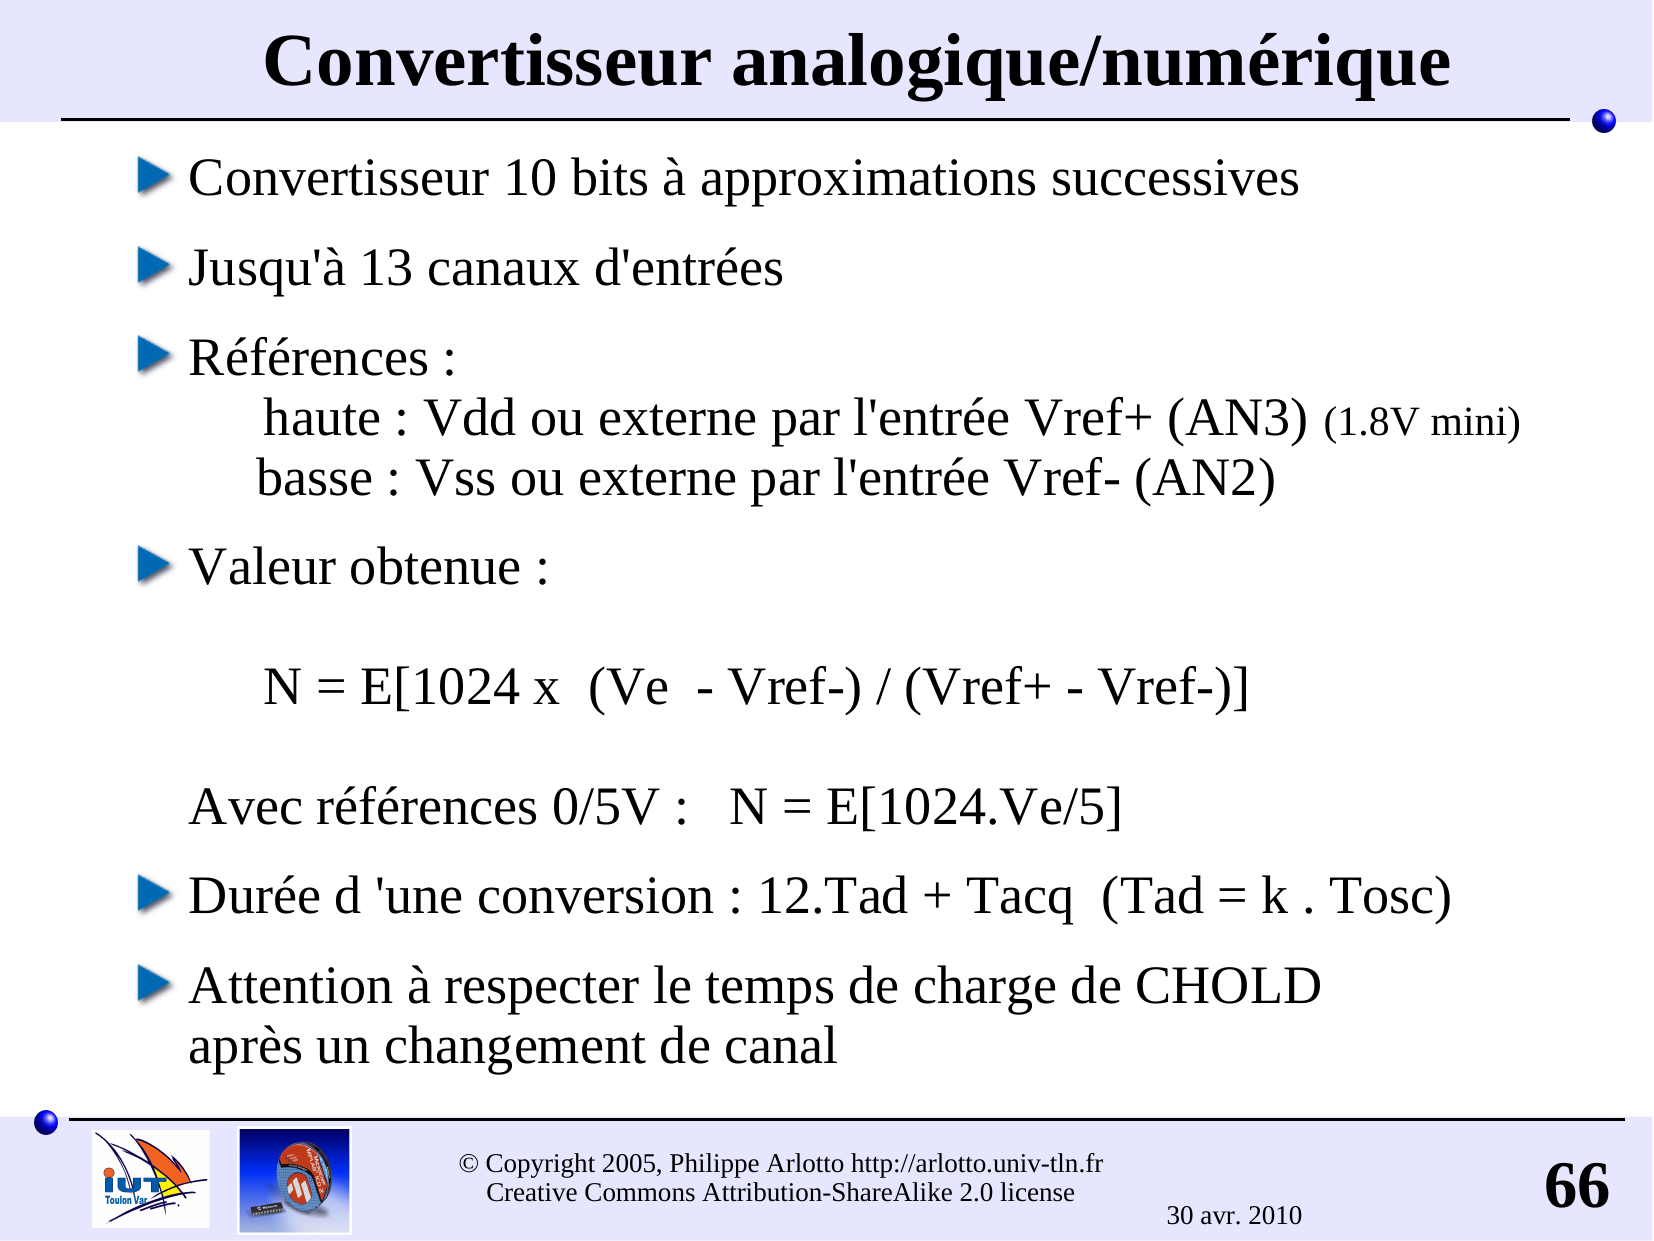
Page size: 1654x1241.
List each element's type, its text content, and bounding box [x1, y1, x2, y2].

list Convertisseur 10 bits à approximations successives Jusqu'à 13 canaux d'entrées Références : haute : Vdd ou externe par l'entrée Vref+ (AN3) (1.8V mini) basse : Vss ou externe par l'entrée Vref- (AN2) Valeur obtenue : N = E[1024 x (Ve - Vref-) / (Vref+ - Vref-)] Avec références 0/5V : N = E[1024.Ve/5] Durée d 'une conversion : 12.Tad + Tacq (Tad = k . Tosc) Attention à respecter le temps de charge de CHOLD après un changement de canal [118, 147, 1530, 1241]
title Convertisseur analogique/numérique [95, 11, 1585, 110]
